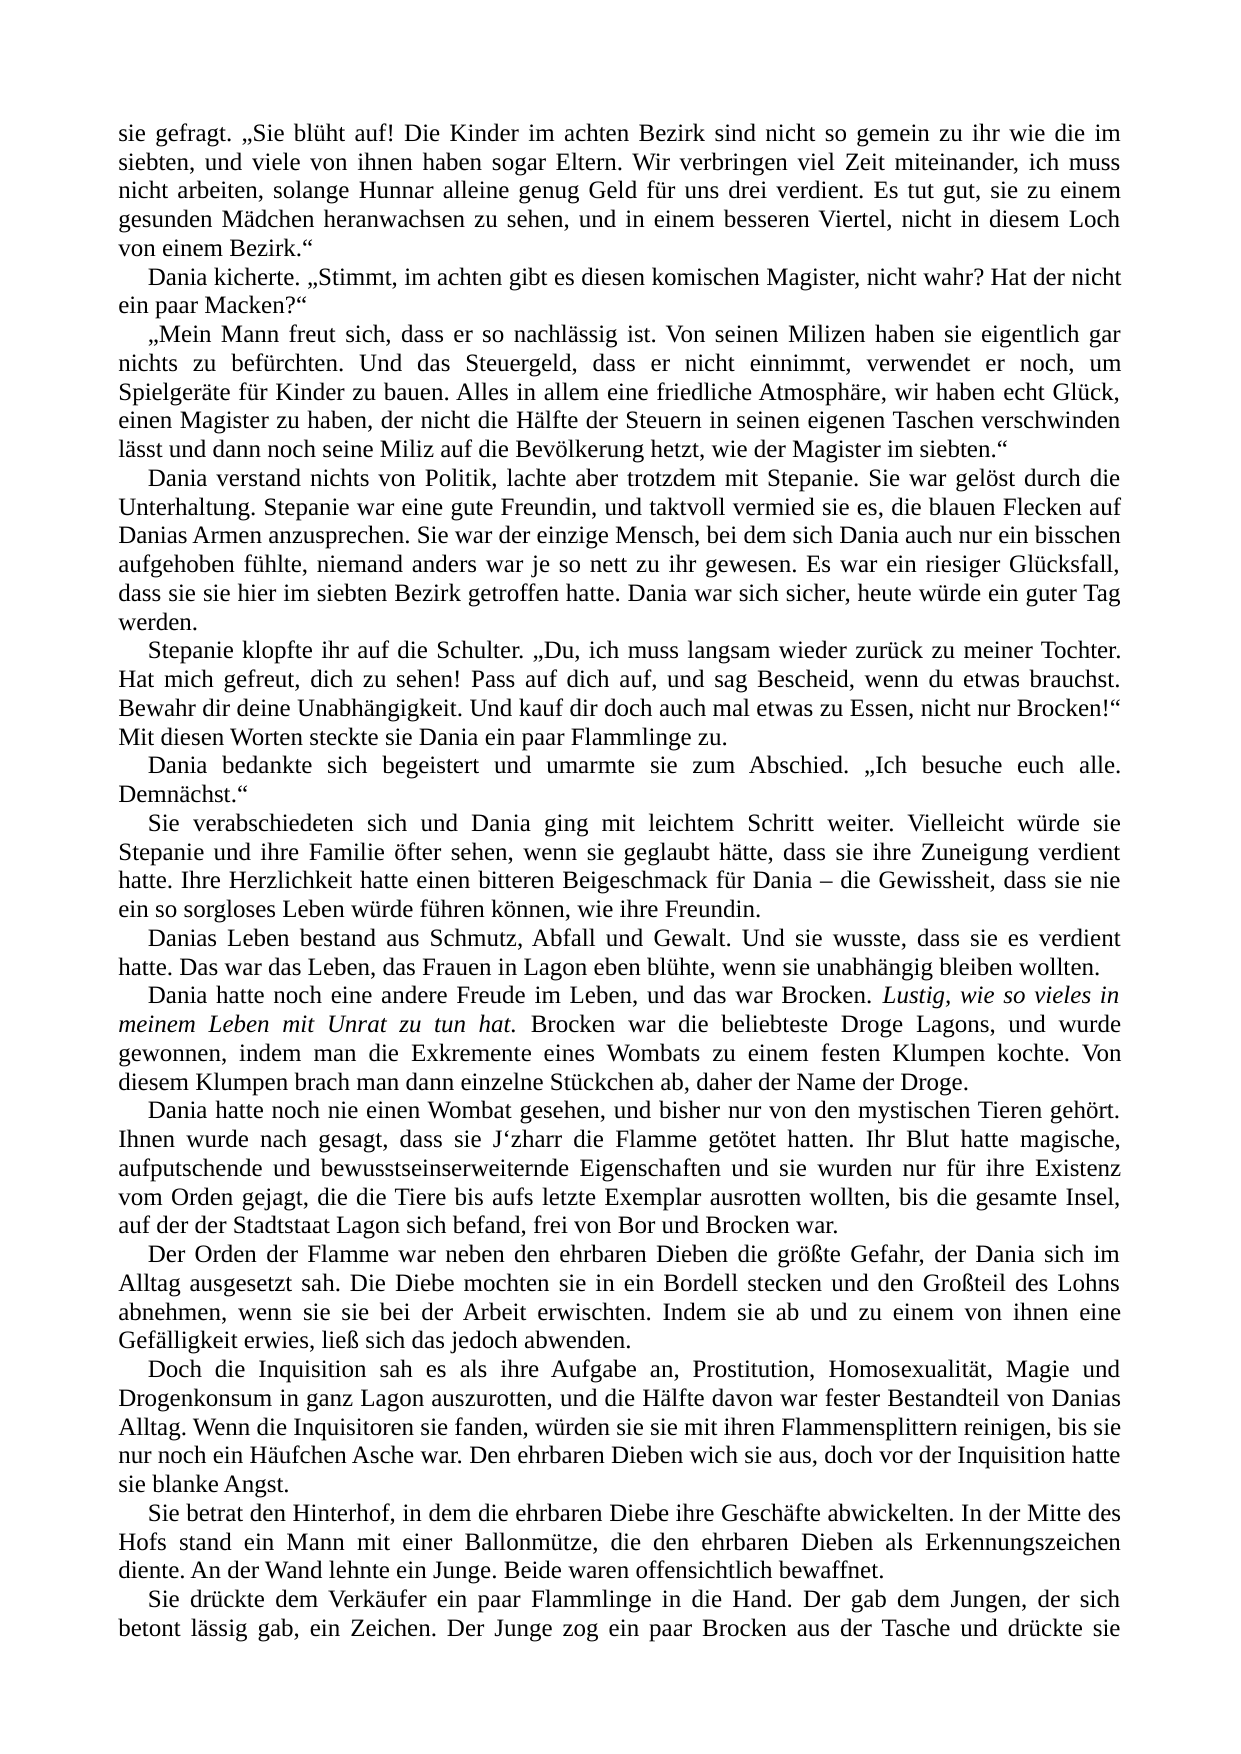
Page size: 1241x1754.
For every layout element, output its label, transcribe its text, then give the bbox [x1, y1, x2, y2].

text Dania hatte noch eine andere Freude im Leben, und das war Brocken. Lustig, wie so vieles in meinem Leben mit Unrat zu tun hat. Brocken war die beliebteste Droge Lagons, und wurde gewonnen, indem man die Exkremente eines Wombats zu einem festen Klumpen kochte. Von diesem Klumpen brach man dann einzelne Stückchen ab, daher der Name der Droge. [118, 981, 1122, 1096]
text Dania hatte noch nie einen Wombat gesehen, und bisher nur von den mystischen Tieren gehört. Ihnen wurde nach gesagt, dass sie J‘zharr die Flamme getötet hatten. Ihr Blut hatte magische, aufputschende und bewusstseinserweiternde Eigenschaften und sie wurden nur für ihre Existenz vom Orden gejagt, die die Tiere bis aufs letzte Exemplar ausrotten wollten, bis die gesamte Insel, auf der der Stadtstaat Lagon sich befand, frei von Bor und Brocken war. [118, 1096, 1122, 1239]
text „Mein Mann freut sich, dass er so nachlässig ist. Von seinen Milizen haben sie eigentlich gar nichts zu befürchten. Und das Steuergeld, dass er nicht einnimmt, verwendet er noch, um Spielgeräte für Kinder zu bauen. Alles in allem eine friedliche Atmosphäre, wir haben echt Glück, einen Magister zu haben, der nicht die Hälfte der Steuern in seinen eigenen Taschen verschwinden lässt und dann noch seine Miliz auf die Bevölkerung hetzt, wie der Magister im siebten.“ [118, 319, 1122, 463]
text Der Orden der Flamme war neben den ehrbaren Dieben die größte Gefahr, der Dania sich im Alltag ausgesetzt sah. Die Diebe mochten sie in ein Bordell stecken und den Großteil des Lohns abnehmen, wenn sie sie bei der Arbeit erwischten. Indem sie ab und zu einem von ihnen eine Gefälligkeit erwies, ließ sich das jedoch abwenden. [118, 1239, 1122, 1354]
text sie gefragt. „Sie blüht auf! Die Kinder im achten Bezirk sind nicht so gemein zu ihr wie die im siebten, und viele von ihnen haben sogar Eltern. Wir verbringen viel Zeit miteinander, ich muss nicht arbeiten, solange Hunnar alleine genug Geld für uns drei verdient. Es tut gut, sie zu einem gesunden Mädchen heranwachsen zu sehen, und in einem besseren Viertel, nicht in diesem Loch von einem Bezirk.“ [118, 118, 1122, 262]
text Stepanie klopfte ihr auf die Schulter. „Du, ich muss langsam wieder zurück zu meiner Tochter. Hat mich gefreut, dich zu sehen! Pass auf dich auf, und sag Bescheid, wenn du etwas brauchst. Bewahr dir deine Unabhängigkeit. Und kauf dir doch auch mal etwas zu Essen, nicht nur Brocken!“ Mit diesen Worten steckte sie Dania ein paar Flammlinge zu. [118, 636, 1122, 751]
text Danias Leben bestand aus Schmutz, Abfall und Gewalt. Und sie wusste, dass sie es verdient hatte. Das war das Leben, das Frauen in Lagon eben blühte, wenn sie unabhängig bleiben wollten. [118, 923, 1122, 981]
text Dania bedankte sich begeistert und umarmte sie zum Abschied. „Ich besuche euch alle. Demnächst.“ [118, 751, 1122, 808]
text Dania kicherte. „Stimmt, im achten gibt es diesen komischen Magister, nicht wahr? Hat der nicht ein paar Macken?“ [118, 262, 1122, 319]
text Sie betrat den Hinterhof, in dem die ehrbaren Diebe ihre Geschäfte abwickelten. In der Mitte des Hofs stand ein Mann mit einer Ballonmütze, die den ehrbaren Dieben als Erkennungszeichen diente. An der Wand lehnte ein Junge. Beide waren offensichtlich bewaffnet. [118, 1498, 1122, 1584]
text Sie verabschiedeten sich und Dania ging mit leichtem Schritt weiter. Vielleicht würde sie Stepanie und ihre Familie öfter sehen, wenn sie geglaubt hätte, dass sie ihre Zuneigung verdient hatte. Ihre Herzlichkeit hatte einen bitteren Beigeschmack für Dania – die Gewissheit, dass sie nie ein so sorgloses Leben würde führen können, wie ihre Freundin. [118, 808, 1122, 923]
text Sie drückte dem Verkäufer ein paar Flammlinge in die Hand. Der gab dem Jungen, der sich betont lässig gab, ein Zeichen. Der Junge zog ein paar Brocken aus der Tasche und drückte sie [118, 1584, 1122, 1642]
text Doch die Inquisition sah es als ihre Aufgabe an, Prostitution, Homosexualität, Magie und Drogenkonsum in ganz Lagon auszurotten, und die Hälfte davon war fester Bestandteil von Danias Alltag. Wenn die Inquisitoren sie fanden, würden sie sie mit ihren Flammensplittern reinigen, bis sie nur noch ein Häufchen Asche war. Den ehrbaren Dieben wich sie aus, doch vor der Inquisition hatte sie blanke Angst. [118, 1354, 1122, 1498]
text Dania verstand nichts von Politik, lachte aber trotzdem mit Stepanie. Sie war gelöst durch die Unterhaltung. Stepanie war eine gute Freundin, und taktvoll vermied sie es, die blauen Flecken auf Danias Armen anzusprechen. Sie war der einzige Mensch, bei dem sich Dania auch nur ein bisschen aufgehoben fühlte, niemand anders war je so nett zu ihr gewesen. Es war ein riesiger Glücksfall, dass sie sie hier im siebten Bezirk getroffen hatte. Dania war sich sicher, heute würde ein guter Tag werden. [118, 463, 1122, 636]
